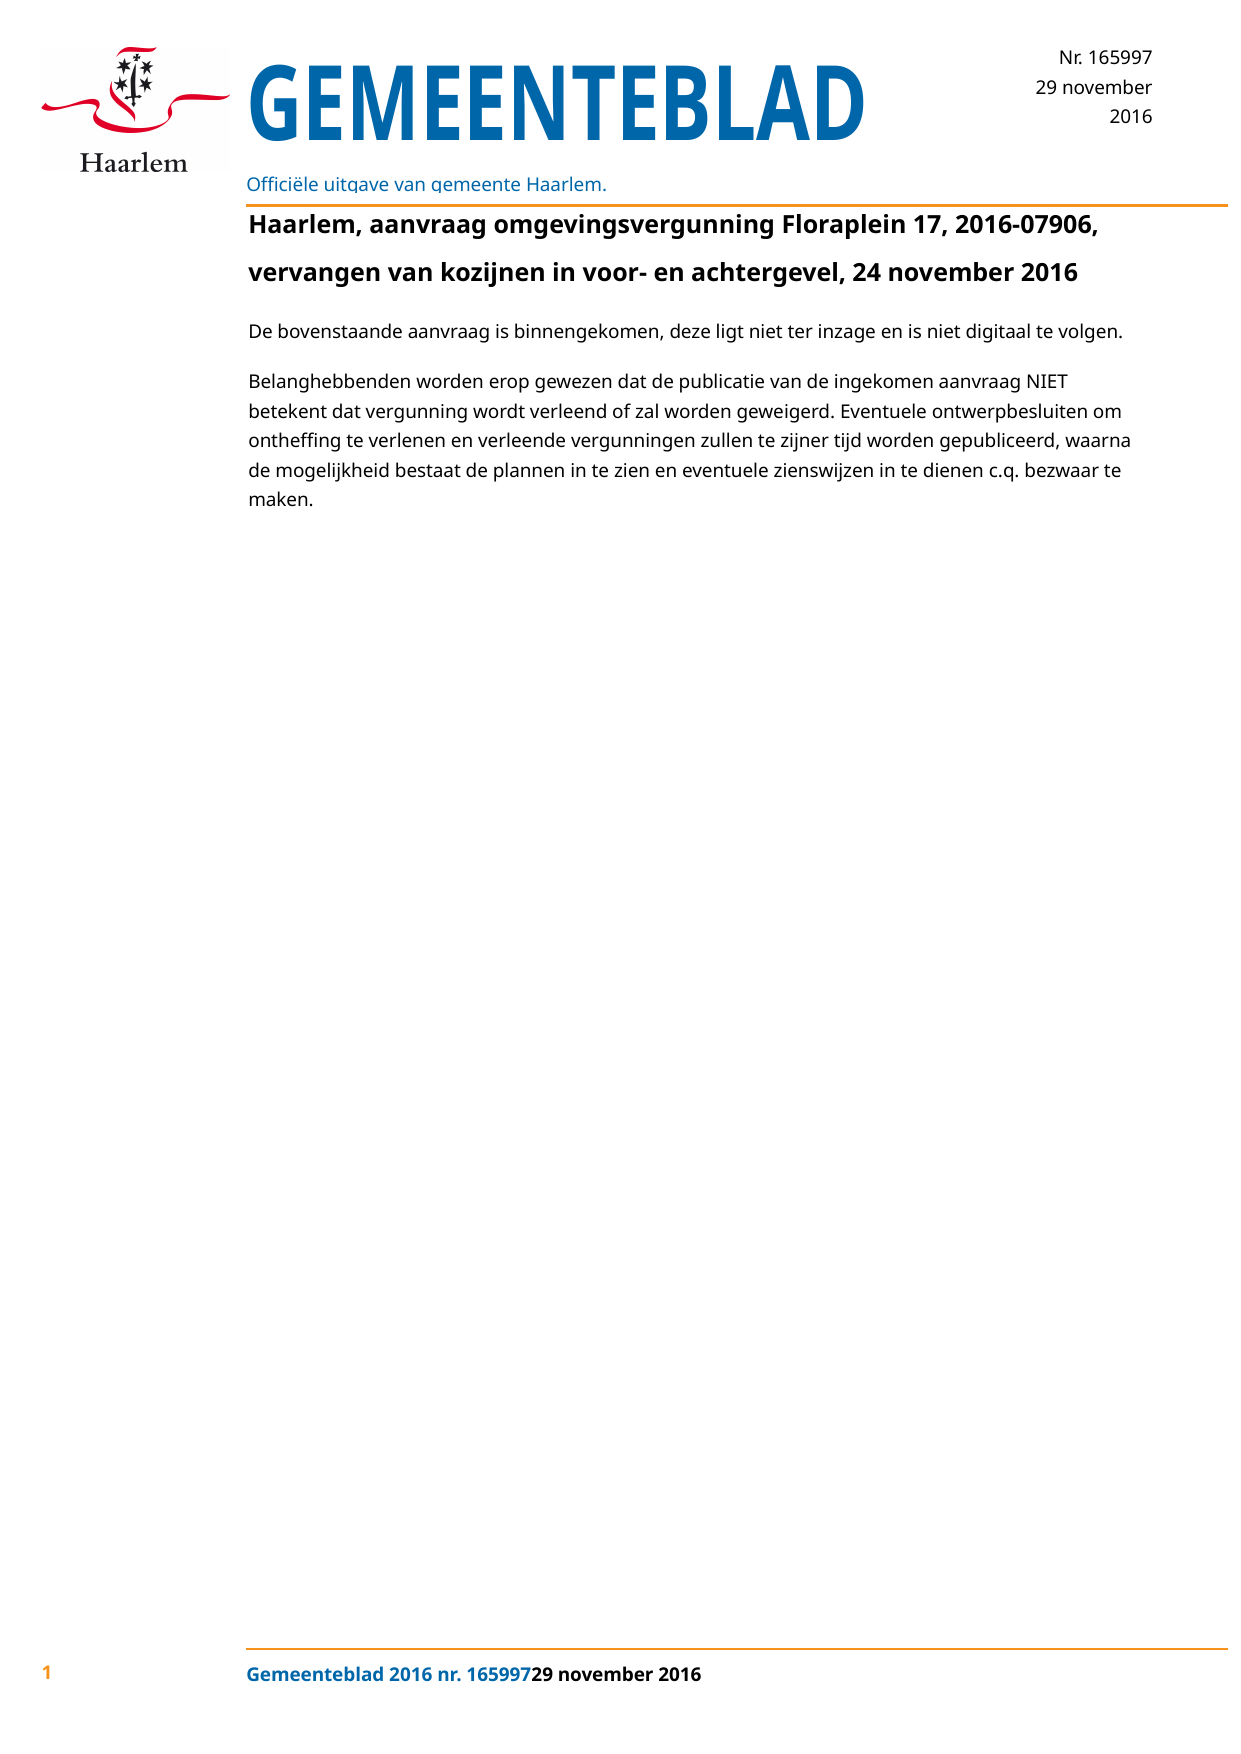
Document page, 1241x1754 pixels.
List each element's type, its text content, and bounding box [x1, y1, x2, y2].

picture [41, 47, 231, 172]
text Haarlem, aanvraag omgevingsvergunning Floraplein 17, 2016-07906, vervangen van kozijnen in voor- en achtergevel, 24 november 2016 [248, 207, 1152, 288]
text De bovenstaande aanvraag is binnengekomen, deze ligt niet ter inzage en is niet digitaal te volgen. [248, 318, 1152, 344]
text Belanghebbenden worden erop gewezen dat de publicatie van de ingekomen aanvraag NIET betekent dat vergunning wordt verleend of zal worden geweigerd. Eventuele ontwerpbesluiten om ontheffing te verlenen en verleende vergunningen zullen te zijner tijd worden gepubliceerd, waarna de mogelijkheid bestaat de plannen in te zien en eventuele zienswijzen in te dienen c.q. bezwaar te maken. [248, 368, 1152, 512]
